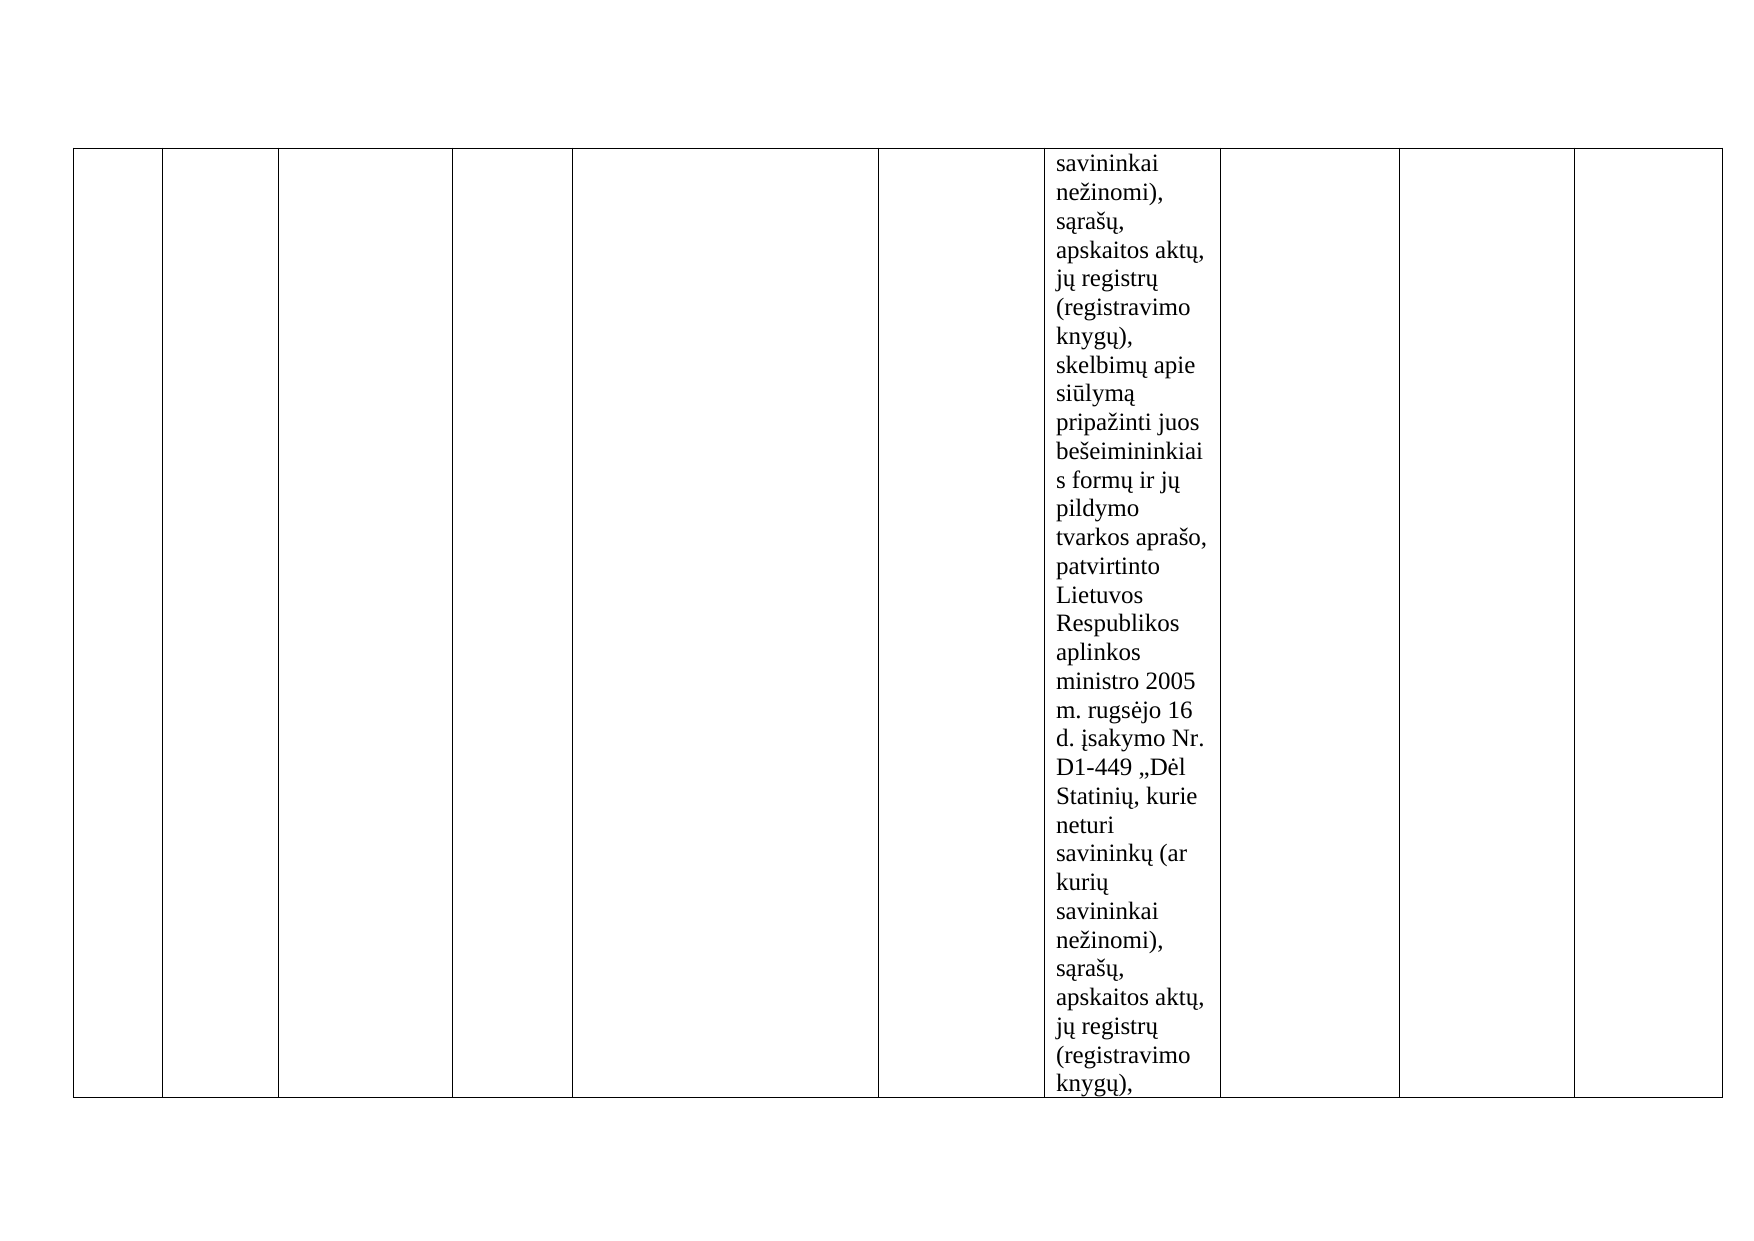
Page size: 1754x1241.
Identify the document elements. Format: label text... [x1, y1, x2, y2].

table_cell [74, 149, 162, 1097]
table_cell [1400, 149, 1574, 1097]
table_cell [453, 149, 572, 1097]
table_cell [279, 149, 452, 1097]
table_cell [1221, 149, 1399, 1097]
table_cell [573, 149, 878, 1097]
table_cell savininkai nežinomi), sąrašų, apskaitos aktų, jų registrų (registravimo knygų), skelbimų apie siūlymą pripažinti juos bešeimininkiais formų ir jų pildymo tvarkos aprašo, patvirtinto Lietuvos Respublikos aplinkos ministro 2005 m. rugsėjo 16 d. įsakymo Nr. D1-449 „Dėl Statinių, kurie neturi savininkų (ar kurių savininkai nežinomi), sąrašų, apskaitos aktų, jų registrų (registravimo knygų), [1045, 149, 1220, 1097]
table_cell [1575, 149, 1722, 1097]
table_cell [1723, 148, 1728, 1097]
table_cell [879, 149, 1044, 1097]
table_cell [163, 149, 278, 1097]
